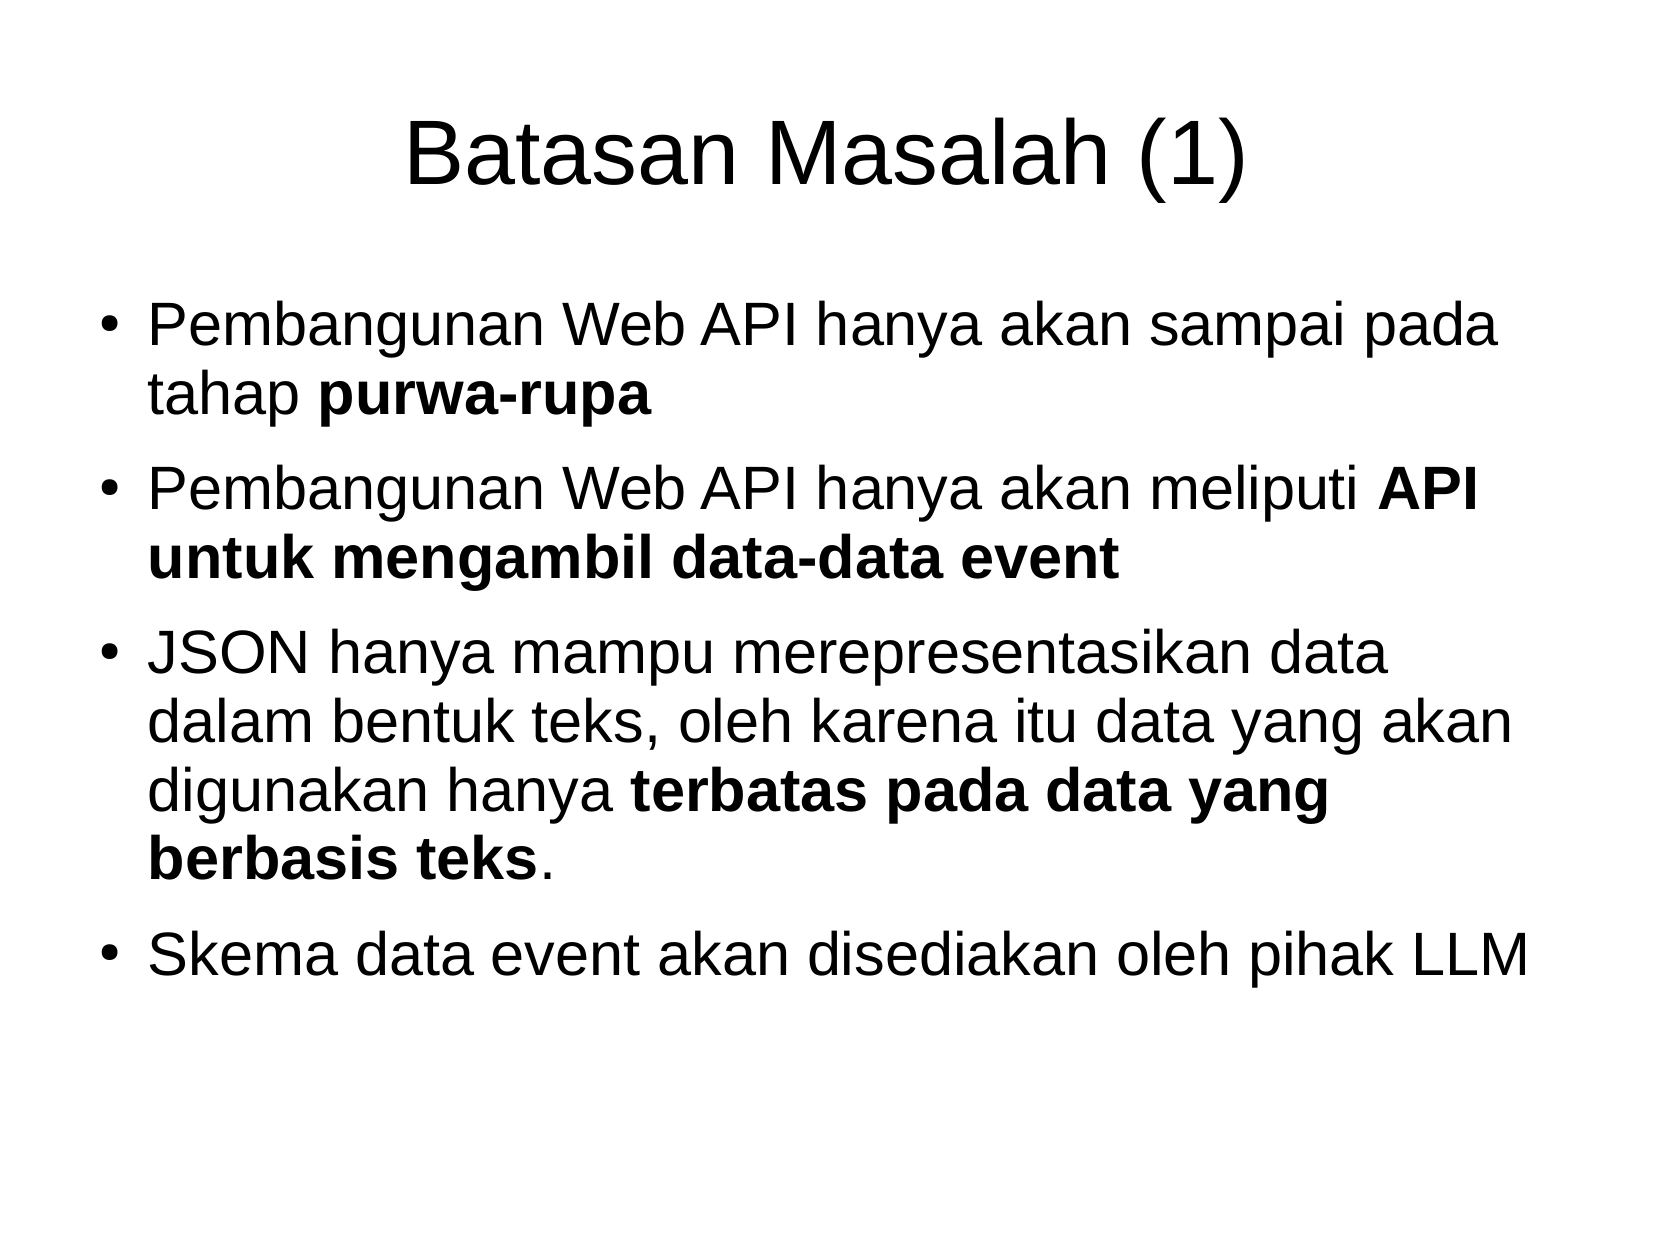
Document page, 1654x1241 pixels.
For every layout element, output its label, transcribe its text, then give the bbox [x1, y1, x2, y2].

list Pembangunan Web API hanya akan sampai pada tahap purwa-rupa Pembangunan Web API hanya akan meliputi API untuk mengambil data-data event JSON hanya mampu merepresentasikan data dalam bentuk teks, oleh karena itu data yang akan digunakan hanya terbatas pada data yang berbasis teks. Skema data event akan disediakan oleh pihak LLM [82, 290, 1538, 1010]
title Batasan Masalah (1) [82, 49, 1571, 257]
